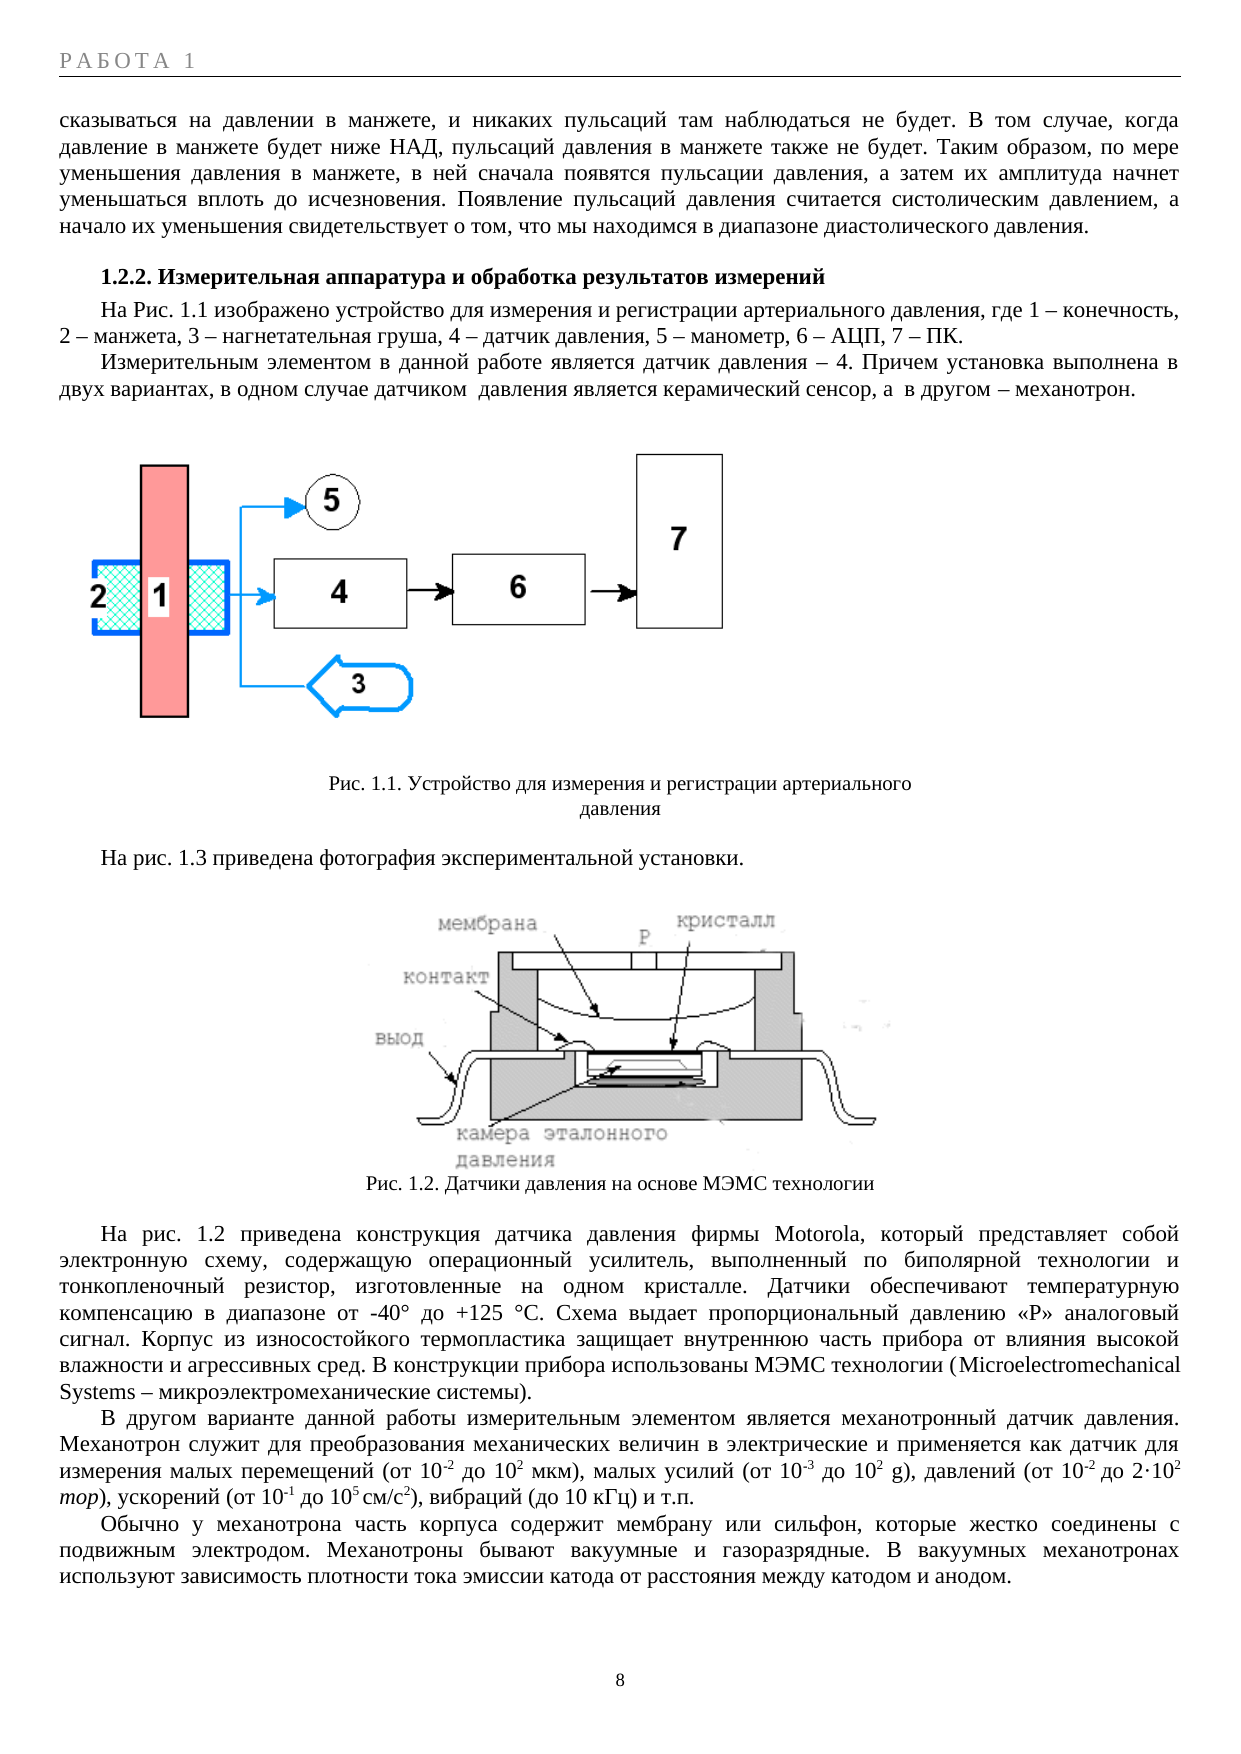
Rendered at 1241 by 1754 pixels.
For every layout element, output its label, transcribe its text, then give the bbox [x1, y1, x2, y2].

text сказываться на давлении в манжете, и никаких пульсаций там наблюдаться не будет. В том случае, когда давление в манжете будет ниже НАД, пульсаций давления в манжете также не будет. Таким образом, по мере уменьшения давления в манжете, в ней сначала появятся пульсации давления, а затем их амплитуда начнет уменьшаться вплоть до исчезновения. Появление пульсаций давления считается систолическим давлением, а начало их уменьшения свидетельствует о том, что мы находимся в диапазоне диастолического давления. [59, 106, 1181, 238]
text На рис. 1.3 приведена фотография экспериментальной установки. [59, 844, 1181, 871]
text Обычно у механотрона часть корпуса содержит мембрану или сильфон, которые жестко соединены с подвижным электродом. Механотроны бывают вакуумные и газоразрядные. В вакуумных механотронах используют зависимость плотности тока эмиссии катода от расстояния между катодом и анодом. [59, 1509, 1181, 1589]
picture [59, 427, 750, 745]
picture [348, 897, 892, 1171]
text Измерительным элементом в данной работе является датчик давления – 4. Причем установка выполнена в двух вариантах, в одном случае датчиком давления является керамический сенсор, а в другом – механотрон. [59, 348, 1181, 401]
text В другом варианте данной работы измерительным элементом является механотронный датчик давления. Механотрон служит для преобразования механических величин в электрические и применяется как датчик для измерения малых перемещений (от 102 до 102 мкм), малых усилий (от 103 до 102 g), давлений (от 102 до 2·102 тор), ускорений (от 101 до 105 см/с2), вибраций (до 10 кГц) и т.п. [59, 1404, 1181, 1509]
text На рис. 1.2 приведена конструкция датчика давления фирмы Motorola, который представляет собой электронную схему, содержащую операционный усилитель, выполненный по биполярной технологии и тонкопленочный резистор, изготовленные на одном кристалле. Датчики обеспечивают температурную компенсацию в диапазоне от -40° до +125 °C. Схема выдает пропорциональный давлению «Р» аналоговый сигнал. Корпус из износостойкого термопластика защищает внутреннюю часть прибора от влияния высокой влажности и агрессивных сред. В конструкции прибора использованы МЭМС технологии (Microelectromechanical Systems – микроэлектромеханические системы). [59, 1220, 1181, 1404]
subtitle Измерительная аппаратура и обработка результатов измерений [59, 263, 1181, 289]
text Рис. 1.1. Устройство для измерения и регистрации артериального давления [59, 771, 1181, 819]
text На Рис. 1.1 изображено устройство для измерения и регистрации артериального давления, где 1 – конечность, 2 – манжета, 3 – нагнетательная груша, 4 – датчик давления, 5 – манометр, 6 – АЦП, 7 – ПК. [59, 296, 1181, 348]
text Рис. 1.2. Датчики давления на основе МЭМС технологии [59, 1171, 1181, 1195]
